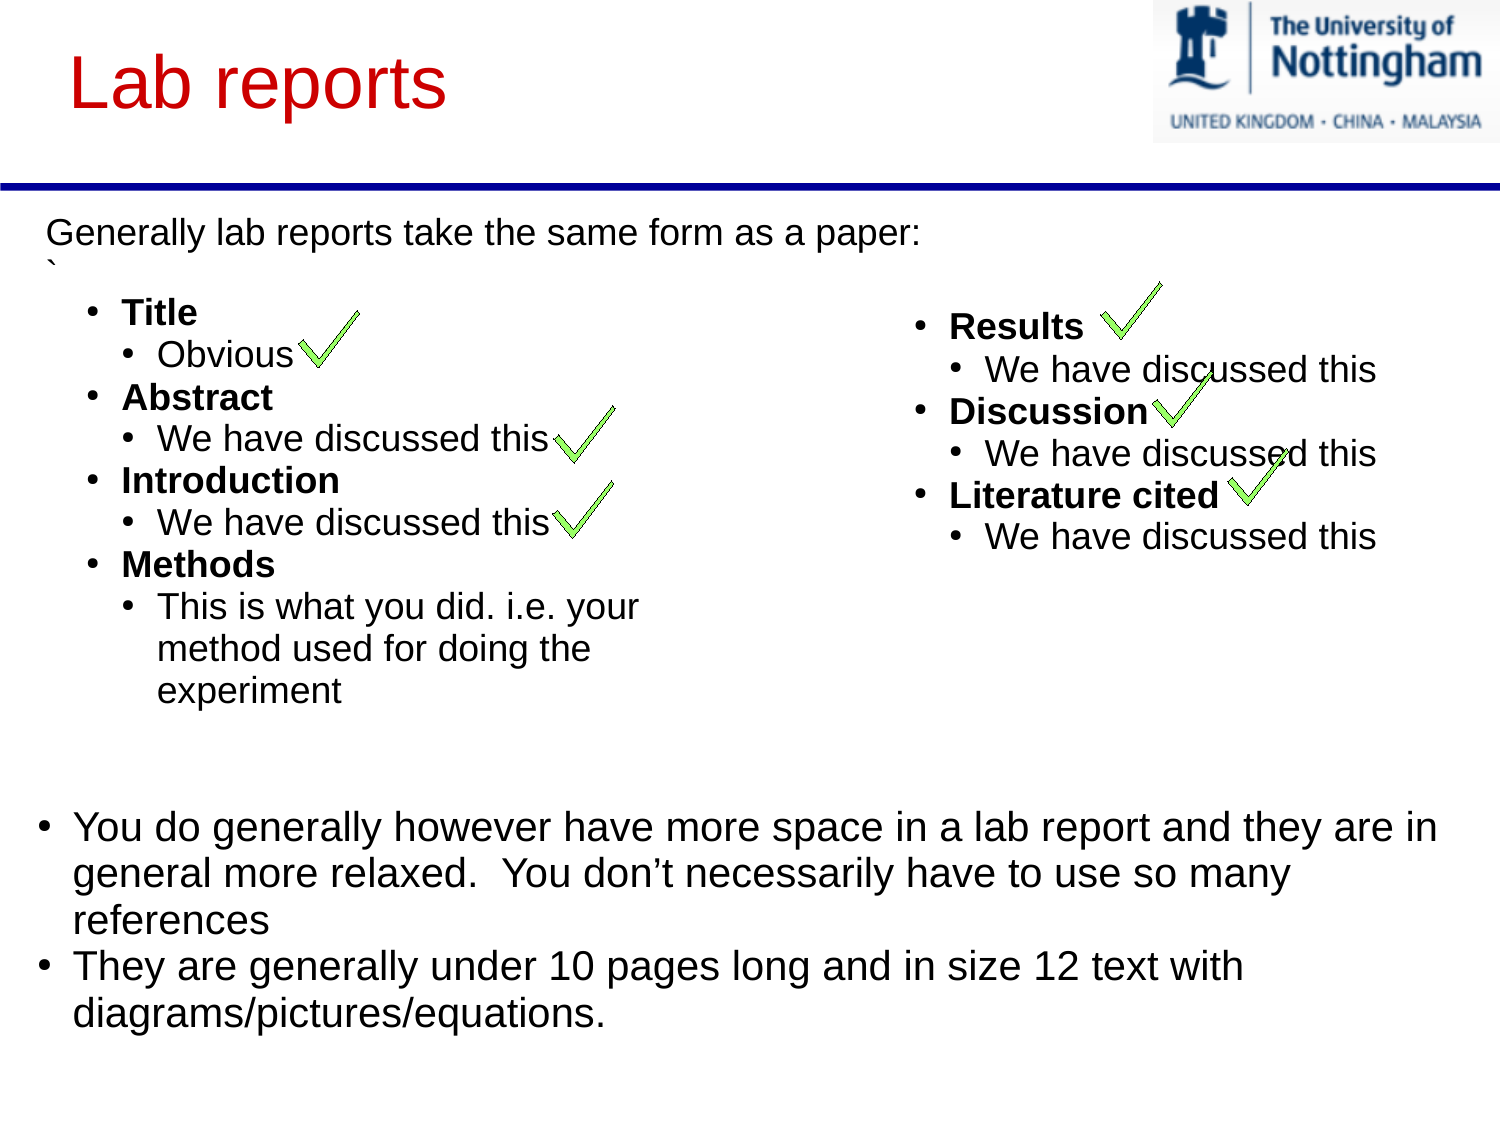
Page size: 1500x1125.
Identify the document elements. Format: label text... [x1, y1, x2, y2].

text_box [552, 480, 614, 539]
text_box Lab reports [53, 33, 947, 133]
picture [1153, 0, 1500, 143]
text_box [298, 310, 360, 368]
text_box Results We have discussed this Discussion We have discussed this Literature cited We have discussed this [863, 298, 1393, 608]
text_box [553, 405, 616, 464]
text_box You do generally however have more space in a lab report and they are in general more relaxed. You don’t necessarily have to use so many references They are generally under 10 pages long and in size 12 text with diagrams/pictures/equations. [22, 796, 1490, 1044]
text_box [1100, 281, 1163, 340]
text_box [1227, 448, 1289, 506]
text_box Title Obvious Abstract We have discussed this Introduction We have discussed this Methods This is what you did. i.e. your method used for doing the experiment [35, 242, 660, 720]
text_box Generally lab reports take the same form as a paper: ` [30, 203, 1172, 345]
text_box [1152, 369, 1214, 428]
